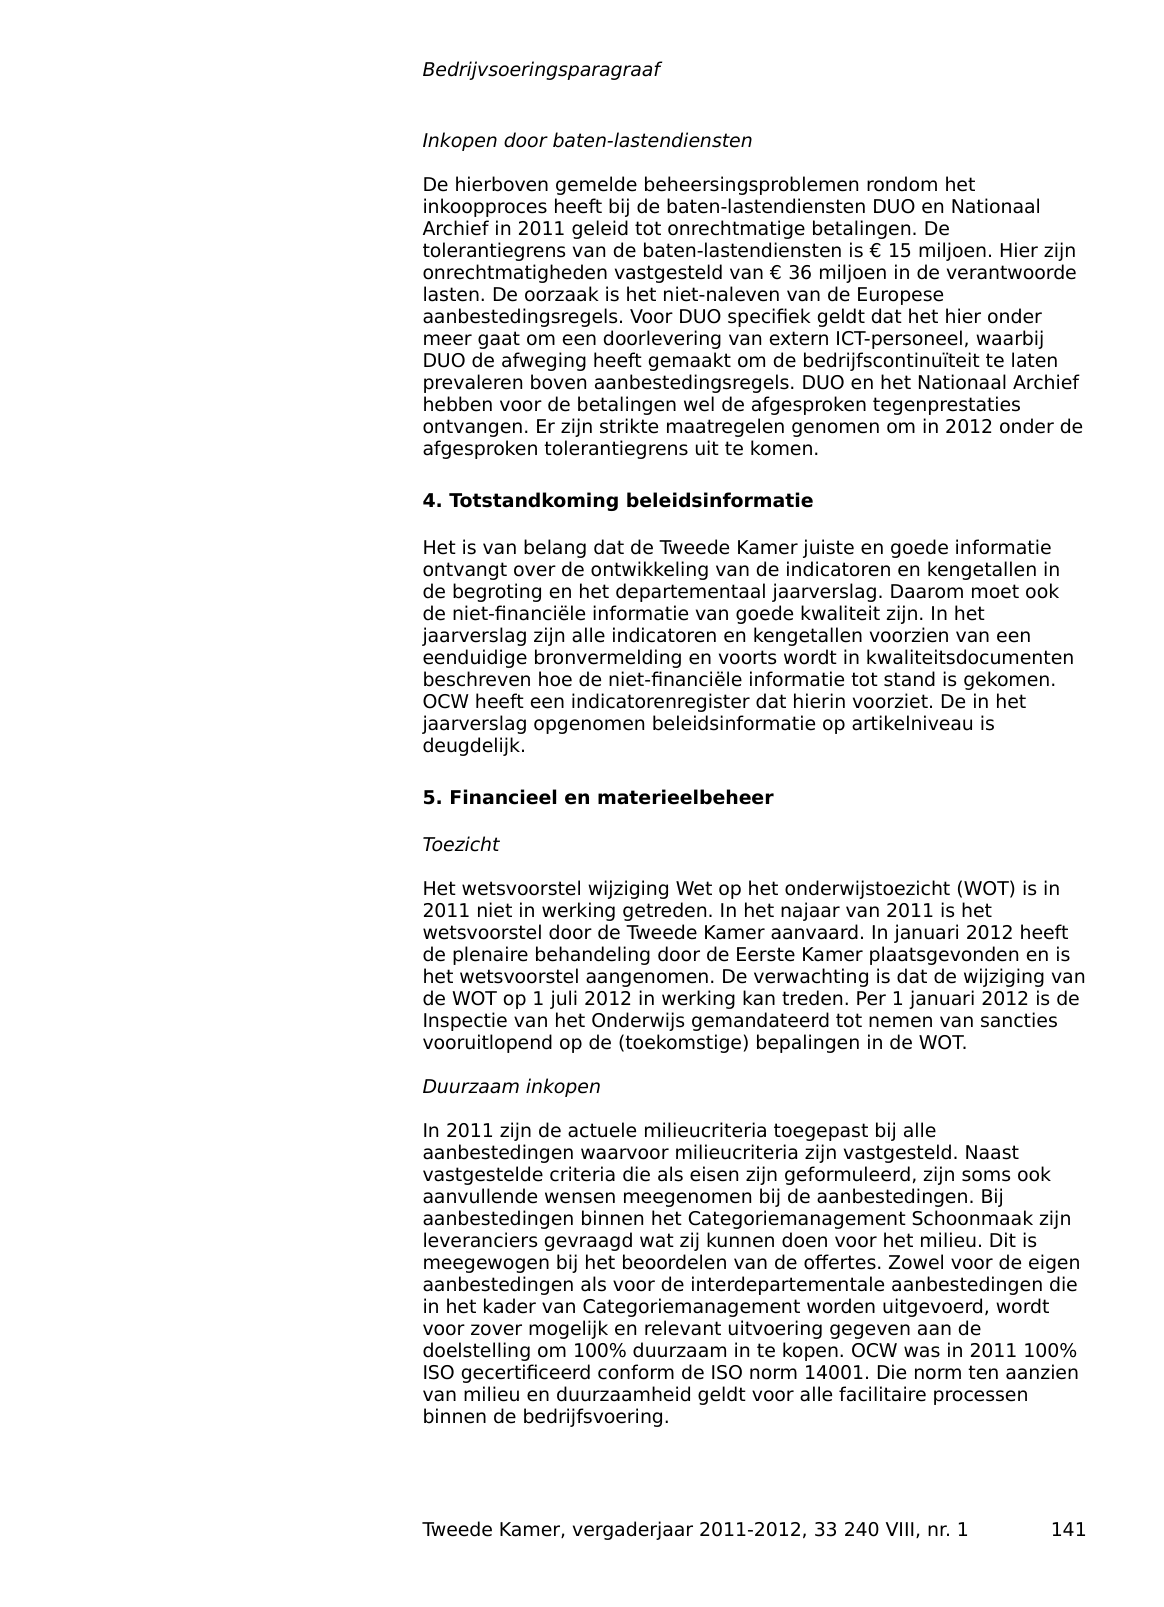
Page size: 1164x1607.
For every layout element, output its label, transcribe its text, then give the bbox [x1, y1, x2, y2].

subtitle 4. Totstandkoming beleidsinformatie [422, 490, 1087, 512]
subtitle Toezicht [422, 833, 1087, 856]
text De hierboven gemelde beheersingsproblemen rondom het inkoopproces heeft bij de baten-lastendiensten DUO en Nationaal Archief in 2011 geleid tot onrechtmatige betalingen. De tolerantiegrens van de baten-lastendiensten is € 15 miljoen. Hier zijn onrechtmatigheden vastgesteld van € 36 miljoen in de verantwoorde lasten. De oorzaak is het niet-naleven van de Europese aanbestedingsregels. Voor DUO specifiek geldt dat het hier onder meer gaat om een doorlevering van extern ICT-personeel, waarbij DUO de afweging heeft gemaakt om de bedrijfscontinuïteit te laten prevaleren boven aanbestedingsregels. DUO en het Nationaal Archief hebben voor de betalingen wel de afgesproken tegenprestaties ontvangen. Er zijn strikte maatregelen genomen om in 2012 onder de afgesproken tolerantiegrens uit te komen. [422, 174, 1087, 460]
subtitle 5. Financieel en materieelbeheer [422, 787, 1087, 808]
subtitle Inkopen door baten-lastendiensten [422, 130, 1087, 152]
subtitle Duurzaam inkopen [422, 1076, 1087, 1098]
text Het wetsvoorstel wijziging Wet op het onderwijstoezicht (WOT) is in 2011 niet in werking getreden. In het najaar van 2011 is het wetsvoorstel door de Tweede Kamer aanvaard. In januari 2012 heeft de plenaire behandeling door de Eerste Kamer plaatsgevonden en is het wetsvoorstel aangenomen. De verwachting is dat de wijziging van de WOT op 1 juli 2012 in werking kan treden. Per 1 januari 2012 is de Inspectie van het Onderwijs gemandateerd tot nemen van sancties vooruitlopend op de (toekomstige) bepalingen in de WOT. [422, 878, 1087, 1053]
text Het is van belang dat de Tweede Kamer juiste en goede informatie ontvangt over de ontwikkeling van de indicatoren en kengetallen in de begroting en het departementaal jaarverslag. Daarom moet ook de niet-financiële informatie van goede kwaliteit zijn. In het jaarverslag zijn alle indicatoren en kengetallen voorzien van een eenduidige bronvermelding en voorts wordt in kwaliteitsdocumenten beschreven hoe de niet-financiële informatie tot stand is gekomen. OCW heeft een indicatorenregister dat hierin voorziet. De in het jaarverslag opgenomen beleidsinformatie op artikelniveau is deugdelijk. [422, 537, 1087, 757]
text In 2011 zijn de actuele milieucriteria toegepast bij alle aanbestedingen waarvoor milieucriteria zijn vastgesteld. Naast vastgestelde criteria die als eisen zijn geformuleerd, zijn soms ook aanvullende wensen meegenomen bij de aanbestedingen. Bij aanbestedingen binnen het Categoriemanagement Schoonmaak zijn leveranciers gevraagd wat zij kunnen doen voor het milieu. Dit is meegewogen bij het beoordelen van de offertes. Zowel voor de eigen aanbestedingen als voor de interdepartementale aanbestedingen die in het kader van Categoriemanagement worden uitgevoerd, wordt voor zover mogelijk en relevant uitvoering gegeven aan de doelstelling om 100% duurzaam in te kopen. OCW was in 2011 100% ISO gecertificeerd conform de ISO norm 14001. Die norm ten aanzien van milieu en duurzaamheid geldt voor alle facilitaire processen binnen de bedrijfsvoering. [422, 1120, 1087, 1428]
